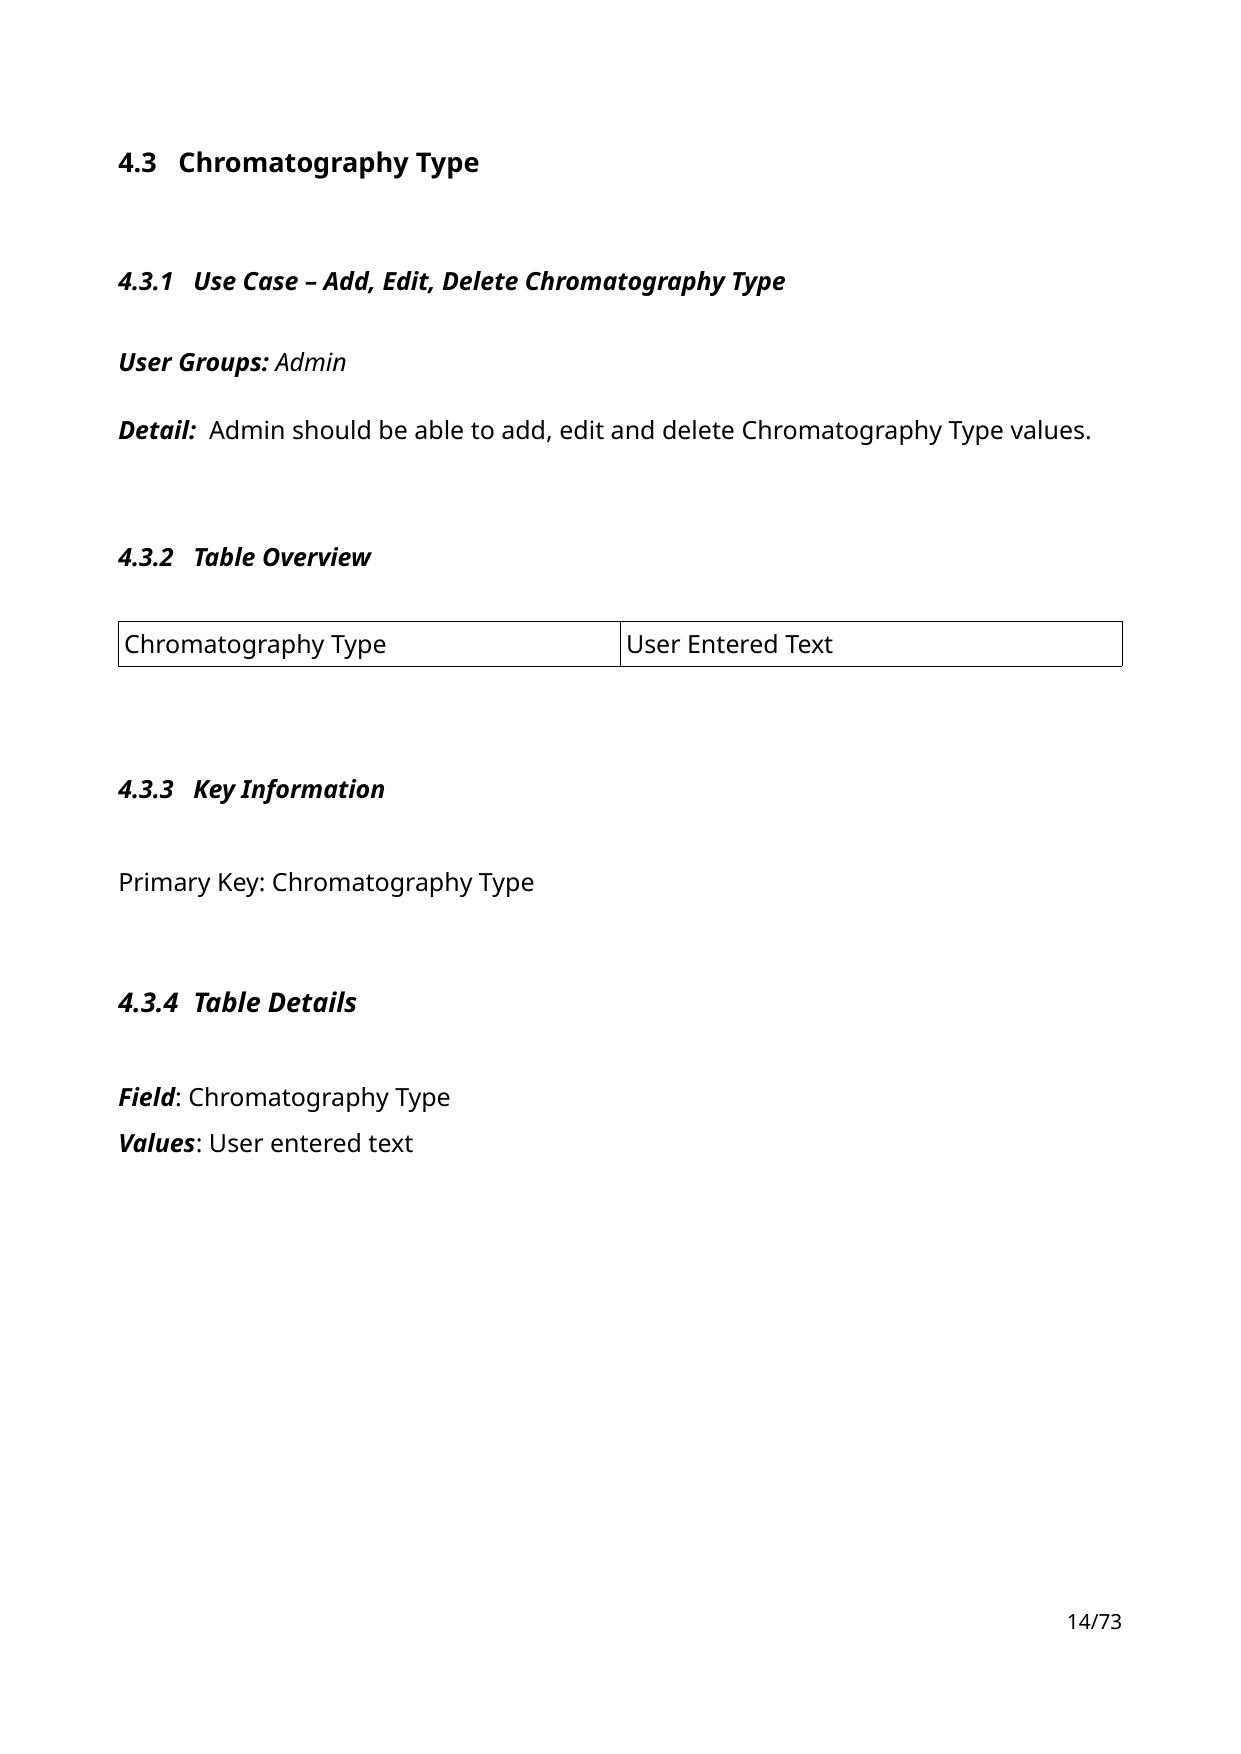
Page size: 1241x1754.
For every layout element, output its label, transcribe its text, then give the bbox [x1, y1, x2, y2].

text Field: Chromatography Type [118, 1079, 1122, 1113]
subtitle Use Case – Add, Edit, Delete Chromatography Type [118, 264, 1122, 298]
text User Groups: Admin [118, 345, 1122, 379]
text Primary Key: Chromatography Type [118, 865, 1122, 899]
subtitle Key Information [118, 772, 1122, 806]
text Detail: Admin should be able to add, edit and delete Chromatography Type values. [118, 413, 1122, 447]
subtitle Chromatography Type [118, 143, 1122, 180]
subtitle Table Details [118, 983, 1122, 1020]
text Values: User entered text [118, 1126, 1122, 1160]
subtitle Table Overview [118, 540, 1122, 574]
table_header Chromatography Type [119, 622, 620, 666]
table_header User Entered Text [621, 622, 1122, 666]
